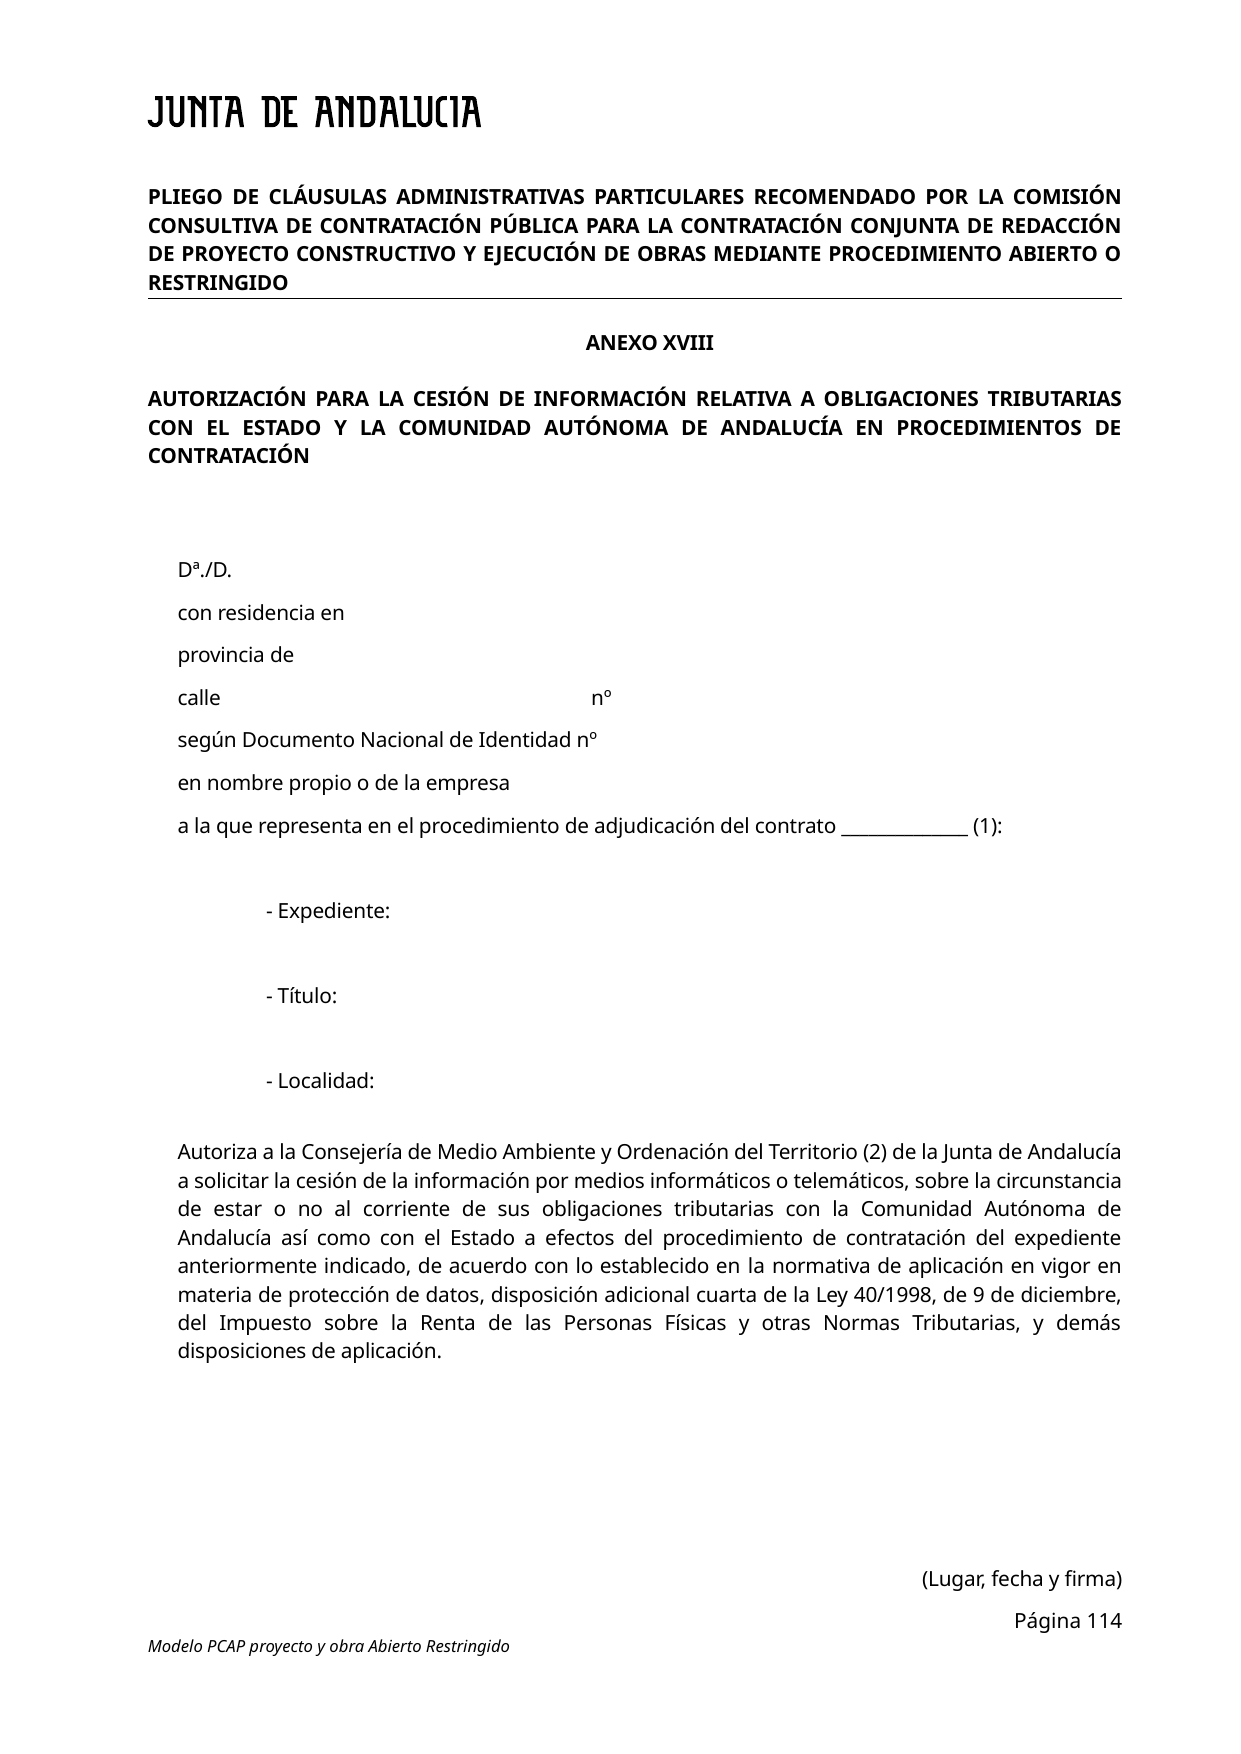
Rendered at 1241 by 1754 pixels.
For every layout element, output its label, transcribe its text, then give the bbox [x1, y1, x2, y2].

text - Título: [266, 981, 1122, 1010]
text provincia de [177, 640, 1122, 669]
text según Documento Nacional de Identidad nº [177, 726, 1122, 754]
text Dª./D. [177, 555, 1122, 584]
text Autoriza a la Consejería de Medio Ambiente y Ordenación del Territorio (2) de la Junta de Andalucía a solicitar la cesión de la información por medios informáticos o telemáticos, sobre la circunstancia de estar o no al corriente de sus obligaciones tributarias con la Comunidad Autónoma de Andalucía así como con el Estado a efectos del procedimiento de contratación del expediente anteriormente indicado, de acuerdo con lo establecido en la normativa de aplicación en vigor en materia de protección de datos, disposición adicional cuarta de la Ley 40/1998, de 9 de diciembre, del Impuesto sobre la Renta de las Personas Físicas y otras Normas Tributarias, y demás disposiciones de aplicación. [177, 1137, 1122, 1365]
text ANEXO XVIII [177, 328, 1122, 356]
text (Lugar, fecha y firma) [177, 1564, 1122, 1592]
text con residencia en [177, 598, 1122, 626]
text - Localidad: [266, 1066, 1122, 1095]
text PLIEGO DE CLÁUSULAS ADMINISTRATIVAS PARTICULARES RECOMENDADO POR LA COMISIÓN CONSULTIVA DE CONTRATACIÓN PÚBLICA PARA LA CONTRATACIÓN CONJUNTA DE REDACCIÓN DE PROYECTO CONSTRUCTIVO Y EJECUCIÓN DE OBRAS MEDIANTE PROCEDIMIENTO ABIERTO O RESTRINGIDO [148, 182, 1122, 298]
text - Expediente: [192, 896, 1122, 924]
text en nombre propio o de la empresa [177, 768, 1122, 797]
text AUTORIZACIÓN PARA LA CESIÓN DE INFORMACIÓN RELATIVA A OBLIGACIONES TRIBUTARIAS CON EL ESTADO Y LA COMUNIDAD AUTÓNOMA DE ANDALUCÍA EN PROCEDIMIENTOS DE CONTRATACIÓN [148, 384, 1122, 470]
text calle nº [177, 683, 1122, 711]
text a la que representa en el procedimiento de adjudicación del contrato ______________ (1): [177, 811, 1122, 839]
